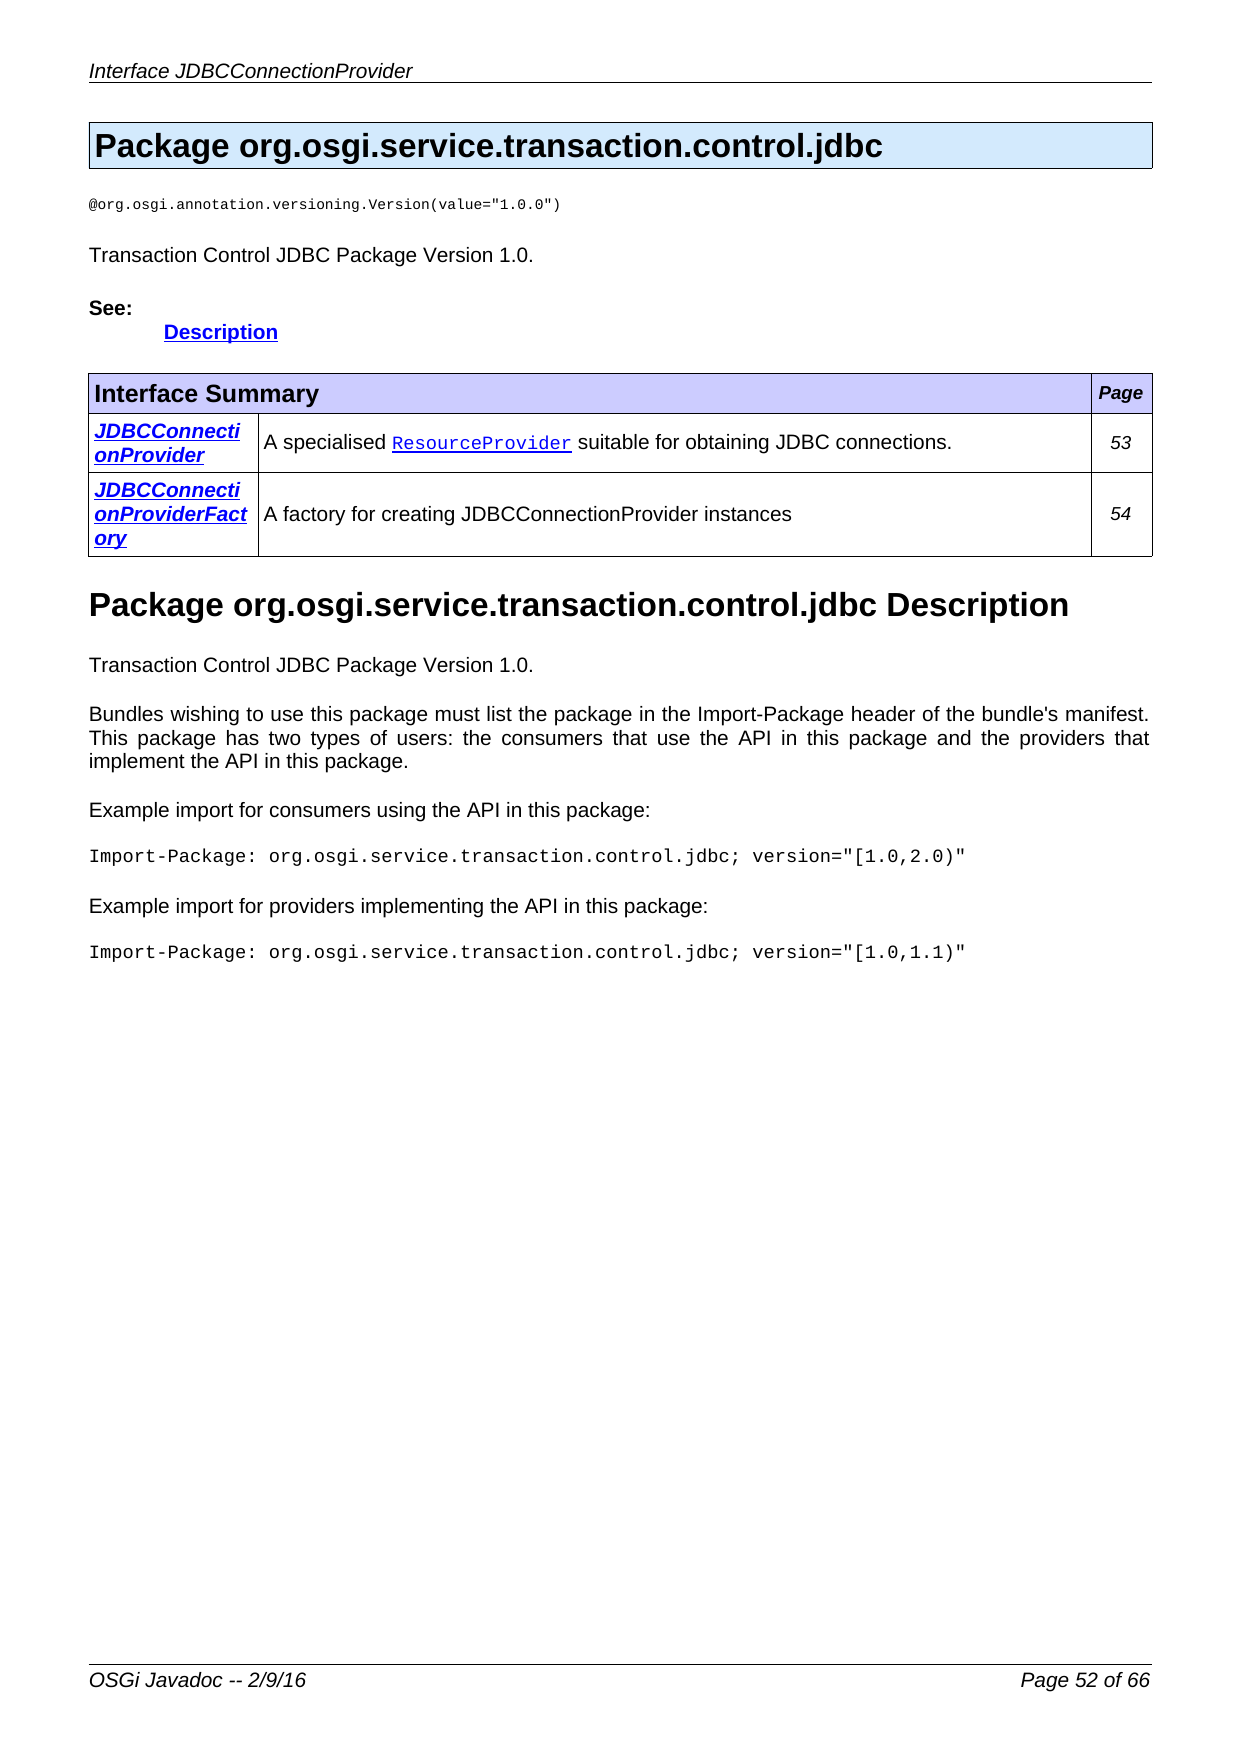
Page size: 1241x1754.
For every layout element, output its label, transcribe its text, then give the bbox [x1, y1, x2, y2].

text Description [163, 320, 1152, 344]
table_cell JDBCConnectionProvider [89, 414, 258, 472]
table_cell JDBCConnectionProviderFactory [89, 473, 258, 556]
table_cell A specialised ResourceProvider suitable for obtaining JDBC connections. [259, 414, 1091, 472]
text Transaction Control JDBC Package Version 1.0. [88, 652, 1152, 676]
table_cell A factory for creating JDBCConnectionProvider instances [259, 473, 1091, 556]
text Transaction Control JDBC Package Version 1.0. [88, 243, 1152, 267]
table_cell 53 [1092, 473, 1152, 556]
subtitle Package org.osgi.service.transaction.control.jdbc [90, 123, 1152, 168]
table_header Interface Summary [89, 374, 1091, 413]
text See: [88, 296, 1152, 320]
text Example import for consumers using the API in this package: [88, 798, 1152, 822]
table_cell 52 [1092, 414, 1152, 472]
text @org.osgi.annotation.versioning.Version(value="1.0.0") [88, 197, 1152, 213]
text Example import for providers implementing the API in this package: [88, 893, 1152, 917]
text Import-Package: org.osgi.service.transaction.control.jdbc; version="[1.0,1.1)" [88, 942, 1152, 964]
text Package org.osgi.service.transaction.control.jdbc Description [88, 585, 1152, 623]
text Import-Package: org.osgi.service.transaction.control.jdbc; version="[1.0,2.0)" [88, 847, 1152, 868]
text Bundles wishing to use this package must list the package in the Import-Package header of the bundle's manifest. This package has two types of users: the consumers that use the API in this package and the providers that implement the API in this package. [88, 701, 1152, 773]
table_header Page [1092, 374, 1152, 413]
